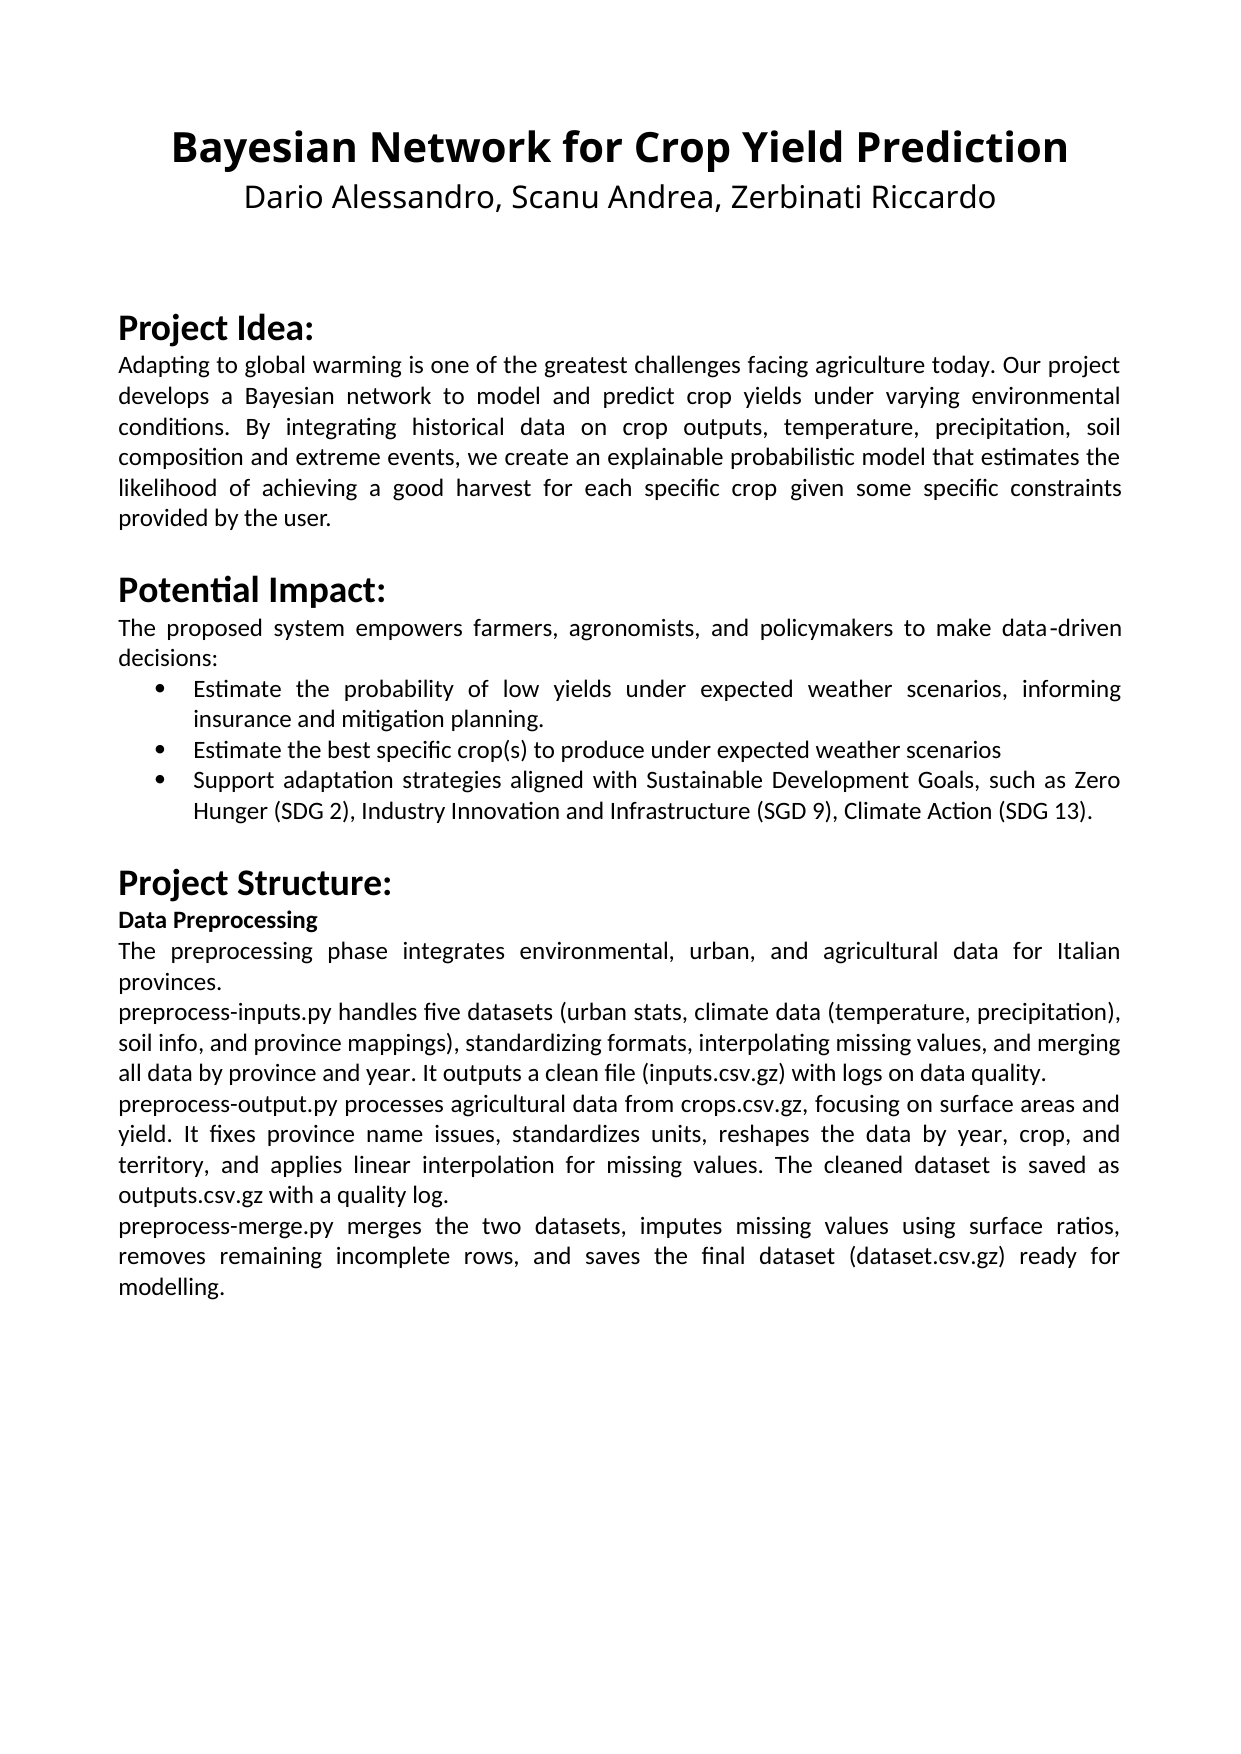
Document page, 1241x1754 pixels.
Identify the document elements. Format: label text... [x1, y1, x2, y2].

text Adapting to global warming is one of the greatest challenges facing agriculture today. Our project develops a Bayesian network to model and predict crop yields under varying environmental conditions. By integrating historical data on crop outputs, temperature, precipitation, soil composition and extreme events, we create an explainable probabilistic model that estimates the likelihood of achieving a good harvest for each specific crop given some specific constraints provided by the user. [118, 349, 1122, 533]
list Estimate the best specific crop(s) to produce under expected weather scenarios [156, 734, 1122, 765]
text The preprocessing phase integrates environmental, urban, and agricultural data for Italian provinces. [118, 935, 1122, 996]
text preprocess-merge.py merges the two datasets, imputes missing values using surface ratios, removes remaining incomplete rows, and saves the final dataset (dataset.csv.gz) ready for modelling. [118, 1210, 1122, 1301]
text Data Preprocessing [118, 904, 1122, 935]
text Bayesian Network for Crop Yield Prediction [118, 118, 1122, 175]
list Estimate the probability of low yields under expected weather scenarios, informing insurance and mitigation planning. [156, 673, 1122, 734]
text preprocess-inputs.py handles five datasets (urban stats, climate data (temperature, precipitation), soil info, and province mappings), standardizing formats, interpolating missing values, and merging all data by province and year. It outputs a clean file (inputs.csv.gz) with logs on data quality. [118, 996, 1122, 1088]
text Project Structure: [118, 859, 1122, 904]
text The proposed system empowers farmers, agronomists, and policymakers to make data‑driven decisions: [118, 612, 1122, 673]
list Support adaptation strategies aligned with Sustainable Development Goals, such as Zero Hunger (SDG 2), Industry Innovation and Infrastructure (SGD 9), Climate Action (SDG 13). [156, 765, 1122, 826]
text preprocess-output.py processes agricultural data from crops.csv.gz, focusing on surface areas and yield. It fixes province name issues, standardizes units, reshapes the data by year, crop, and territory, and applies linear interpolation for missing values. The cleaned dataset is saved as outputs.csv.gz with a quality log. [118, 1088, 1122, 1210]
text Potential Impact: [118, 566, 1122, 612]
text Project Idea: [118, 304, 1122, 349]
text Dario Alessandro, Scanu Andrea, Zerbinati Riccardo [118, 175, 1122, 217]
